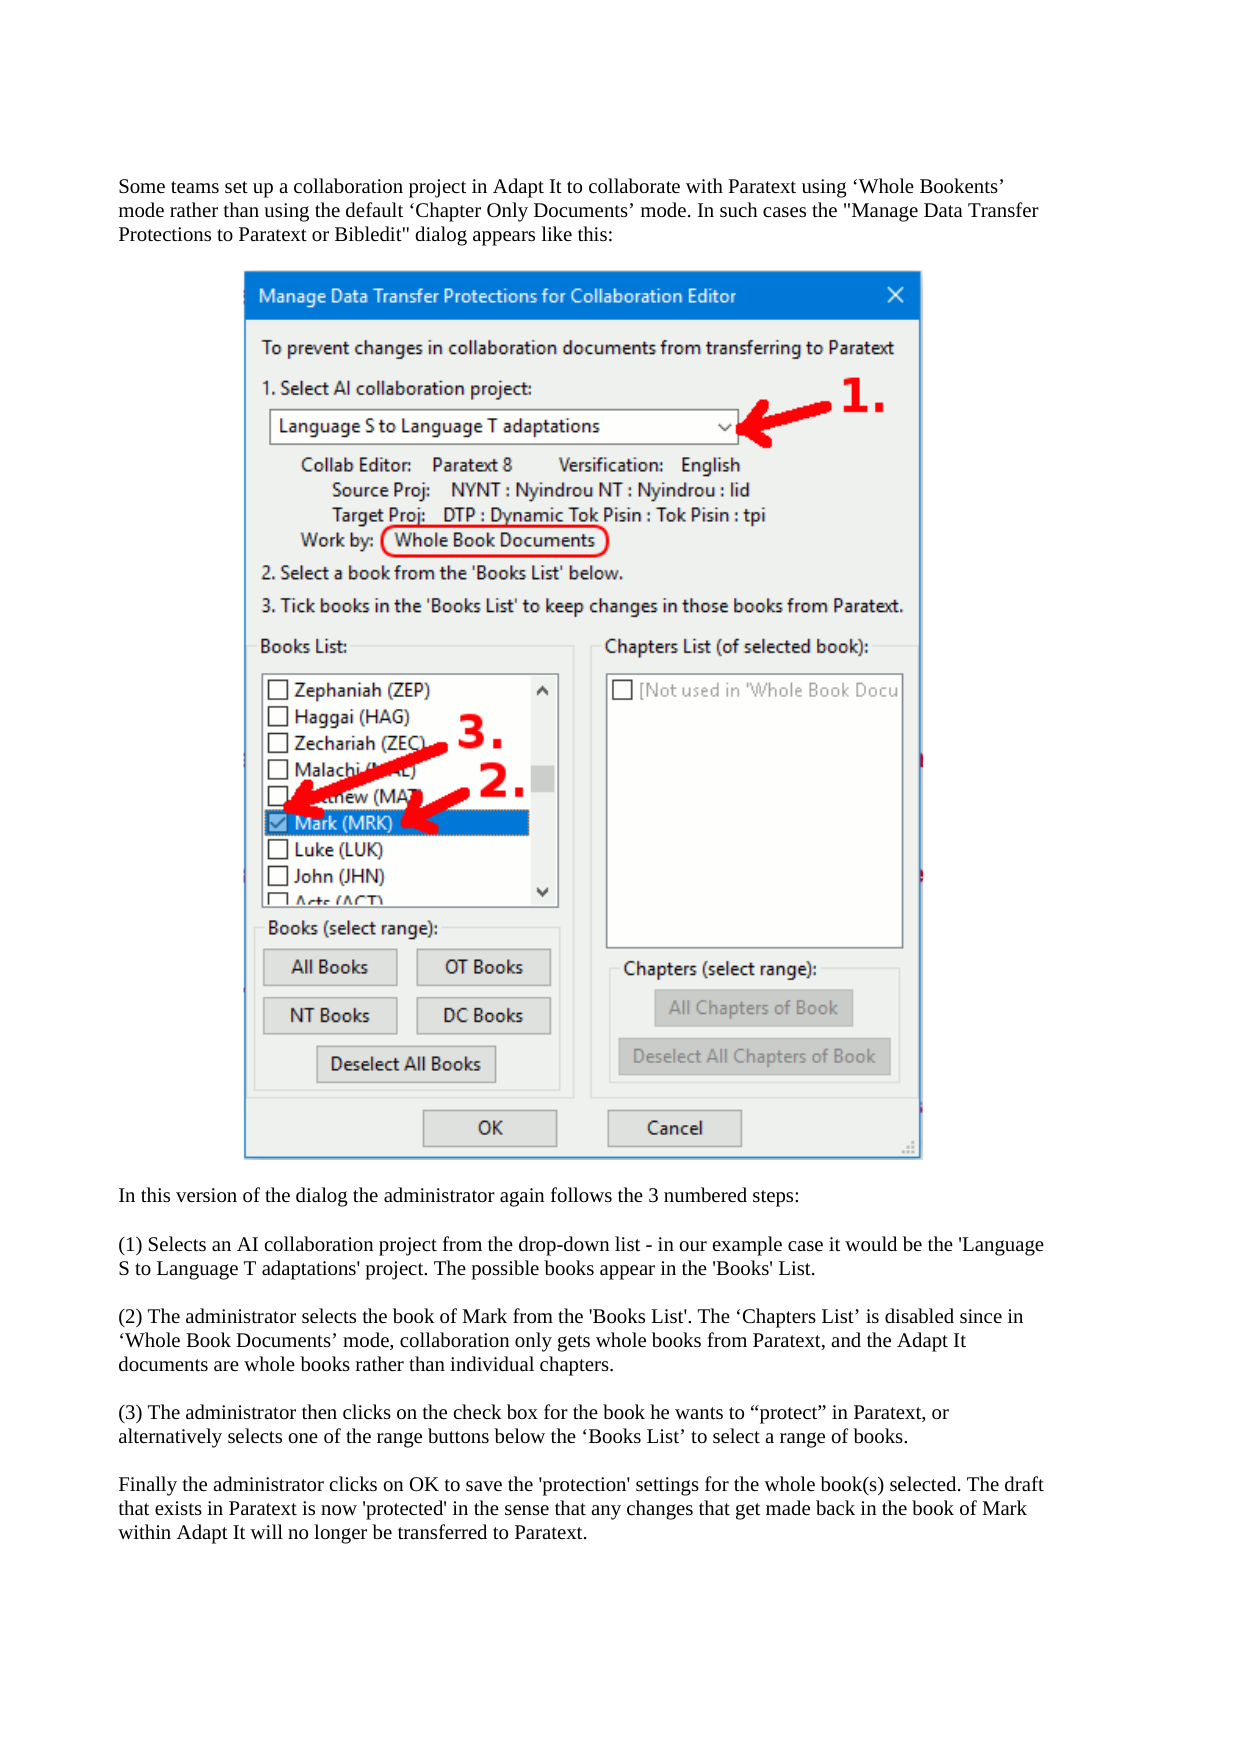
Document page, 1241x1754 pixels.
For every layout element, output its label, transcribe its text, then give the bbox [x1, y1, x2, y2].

text (1) Selects an AI collaboration project from the drop-down list - in our example case it would be the 'Language S to Language T adaptations' project. The possible books appear in the 'Books' List. [118, 1232, 1048, 1280]
picture [243, 270, 924, 1160]
text (3) The administrator then clicks on the check box for the book he wants to “protect” in Paratext, or alternatively selects one of the range buttons below the ‘Books List’ to select a range of books. [118, 1400, 1048, 1448]
text Some teams set up a collaboration project in Adapt It to collaborate with Paratext using ‘Whole Bookents’ mode rather than using the default ‘Chapter Only Documents’ mode. In such cases the "Manage Data Transfer Protections to Paratext or Bibledit" dialog appears like this: [118, 174, 1048, 246]
text In this version of the dialog the administrator again follows the 3 numbered steps: [118, 1183, 1048, 1207]
text Finally the administrator clicks on OK to save the 'protection' settings for the whole book(s) selected. The draft that exists in Paratext is now 'protected' in the sense that any changes that get made back in the book of Mark within Adapt It will no longer be transferred to Paratext. [118, 1472, 1048, 1544]
text (2) The administrator selects the book of Mark from the 'Books List'. The ‘Chapters List’ is disabled since in ‘Whole Book Documents’ mode, collaboration only gets whole books from Paratext, and the Adapt It documents are whole books rather than individual chapters. [118, 1304, 1048, 1376]
